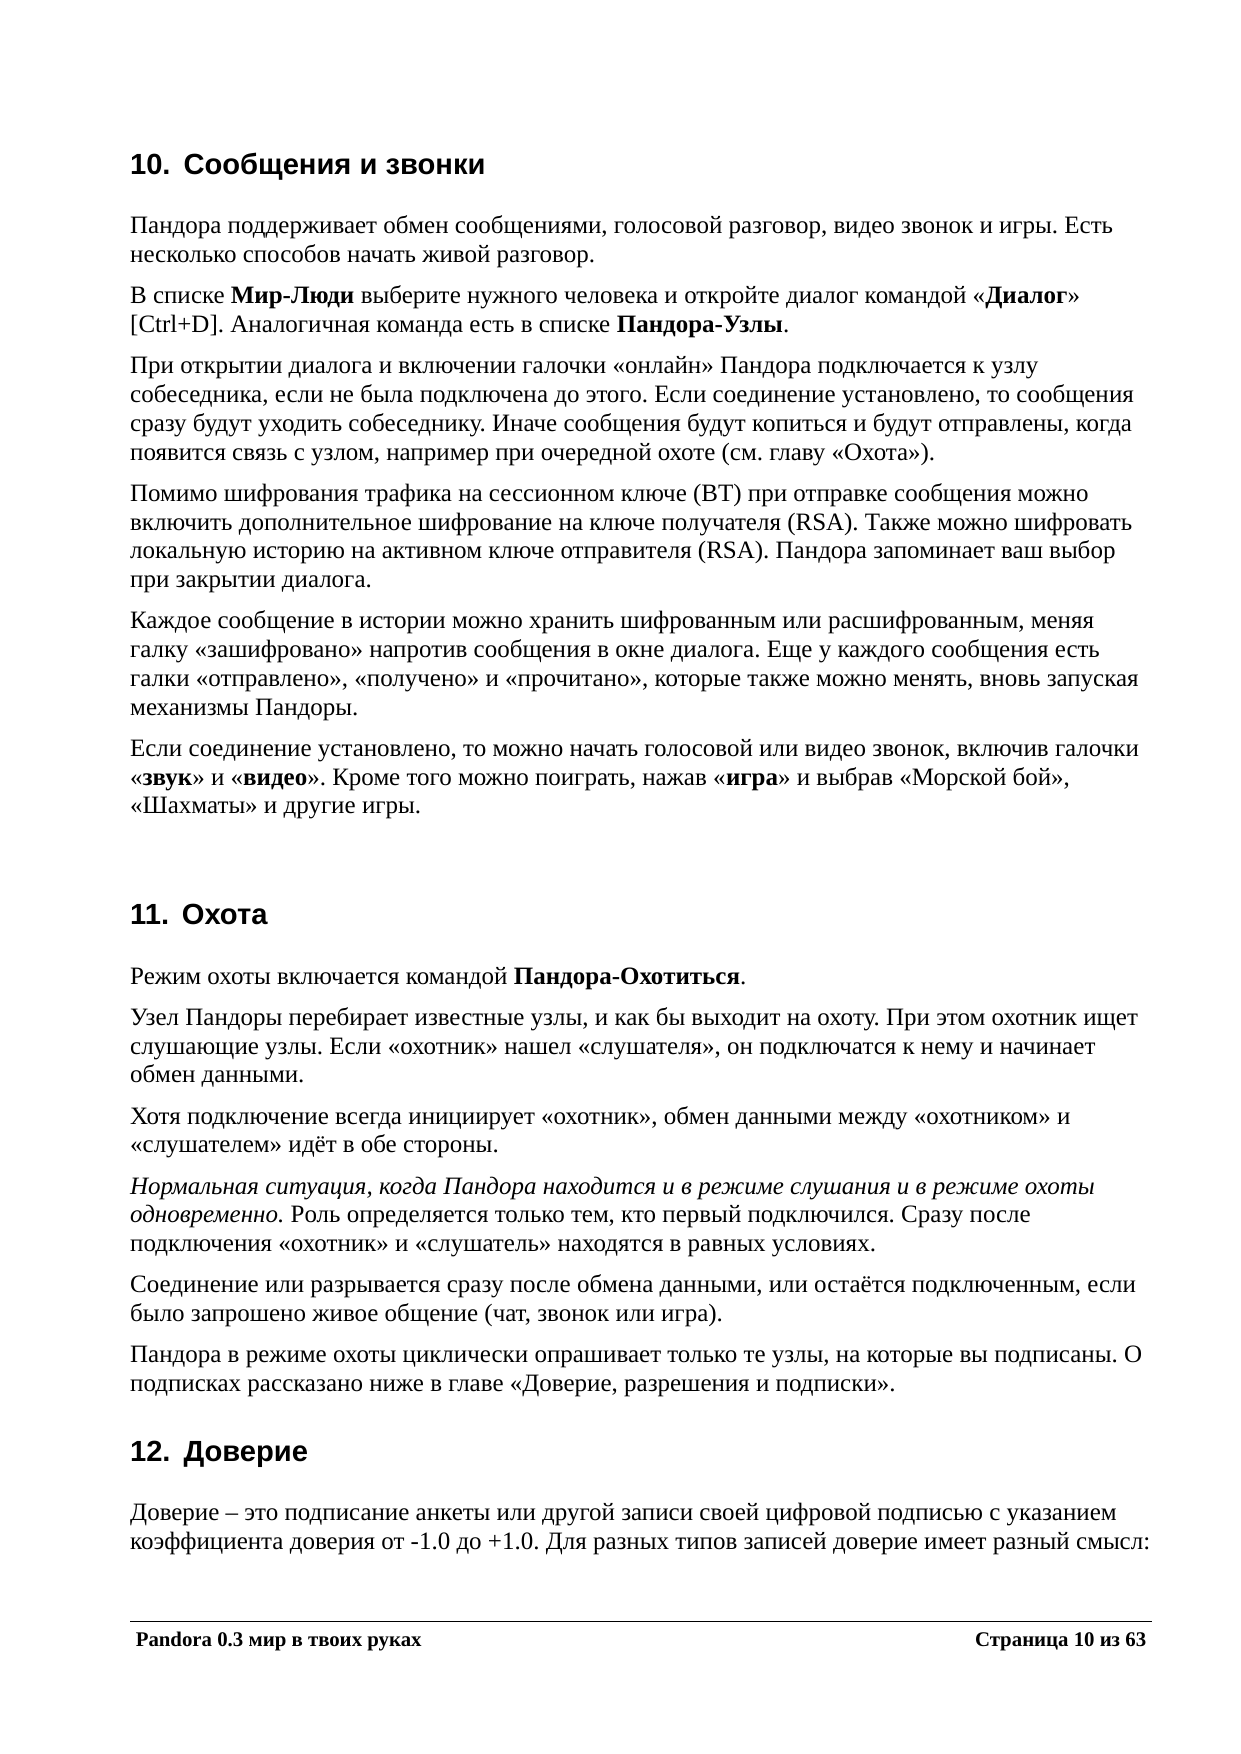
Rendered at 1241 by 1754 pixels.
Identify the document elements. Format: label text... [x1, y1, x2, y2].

text Если соединение установлено, то можно начать голосовой или видео звонок, включив галочки «звук» и «видео». Кроме того можно поиграть, нажав «игра» и выбрав «Морской бой», «Шахматы» и другие игры. [130, 733, 1152, 819]
text Доверие – это подписание анкеты или другой записи своей цифровой подписью с указанием коэффициента доверия от -1.0 до +1.0. Для разных типов записей доверие имеет разный смысл: [130, 1497, 1152, 1555]
text Хотя подключение всегда инициирует «охотник», обмен данными между «охотником» и «слушателем» идёт в обе стороны. [130, 1101, 1152, 1158]
text Помимо шифрования трафика на сессионном ключе (BT) при отправке сообщения можно включить дополнительное шифрование на ключе получателя (RSA). Также можно шифровать локальную историю на активном ключе отправителя (RSA). Пандора запоминает ваш выбор при закрытии диалога. [130, 478, 1152, 593]
text Нормальная ситуация, когда Пандора находится и в режиме слушания и в режиме охоты одновременно. Роль определяется только тем, кто первый подключился. Сразу после подключения «охотник» и «слушатель» находятся в равных условиях. [130, 1171, 1152, 1257]
text При открытии диалога и включении галочки «онлайн» Пандора подключается к узлу собеседника, если не была подключена до этого. Если соединение установлено, то сообщения сразу будут уходить собеседнику. Иначе сообщения будут копиться и будут отправлены, когда появится связь с узлом, например при очередной охоте (см. главу «Охота»). [130, 350, 1152, 465]
text Узел Пандоры перебирает известные узлы, и как бы выходит на охоту. При этом охотник ищет слушающие узлы. Если «охотник» нашел «слушателя», он подключатся к нему и начинает обмен данными. [130, 1002, 1152, 1088]
subtitle Доверие [130, 1434, 1152, 1467]
text В списке Мир-Люди выберите нужного человека и откройте диалог командой «Диалог» [Ctrl+D]. Аналогичная команда есть в списке Пандора-Узлы. [130, 280, 1152, 338]
subtitle Охота [130, 897, 1152, 931]
text Каждое сообщение в истории можно хранить шифрованным или расшифрованным, меняя галку «зашифровано» напротив сообщения в окне диалога. Еще у каждого сообщения есть галки «отправлено», «получено» и «прочитано», которые также можно менять, вновь запуская механизмы Пандоры. [130, 605, 1152, 720]
text Пандора в режиме охоты циклически опрашивает только те узлы, на которые вы подписаны. О подписках рассказано ниже в главе «Доверие, разрешения и подписки». [130, 1339, 1152, 1397]
text Режим охоты включается командой Пандора-Охотиться. [130, 961, 1152, 989]
text Пандора поддерживает обмен сообщениями, голосовой разговор, видео звонок и игры. Есть несколько способов начать живой разговор. [130, 210, 1152, 268]
subtitle Сообщения и звонки [130, 147, 1152, 180]
text Соединение или разрывается сразу после обмена данными, или остаётся подключенным, если было запрошено живое общение (чат, звонок или игра). [130, 1269, 1152, 1327]
